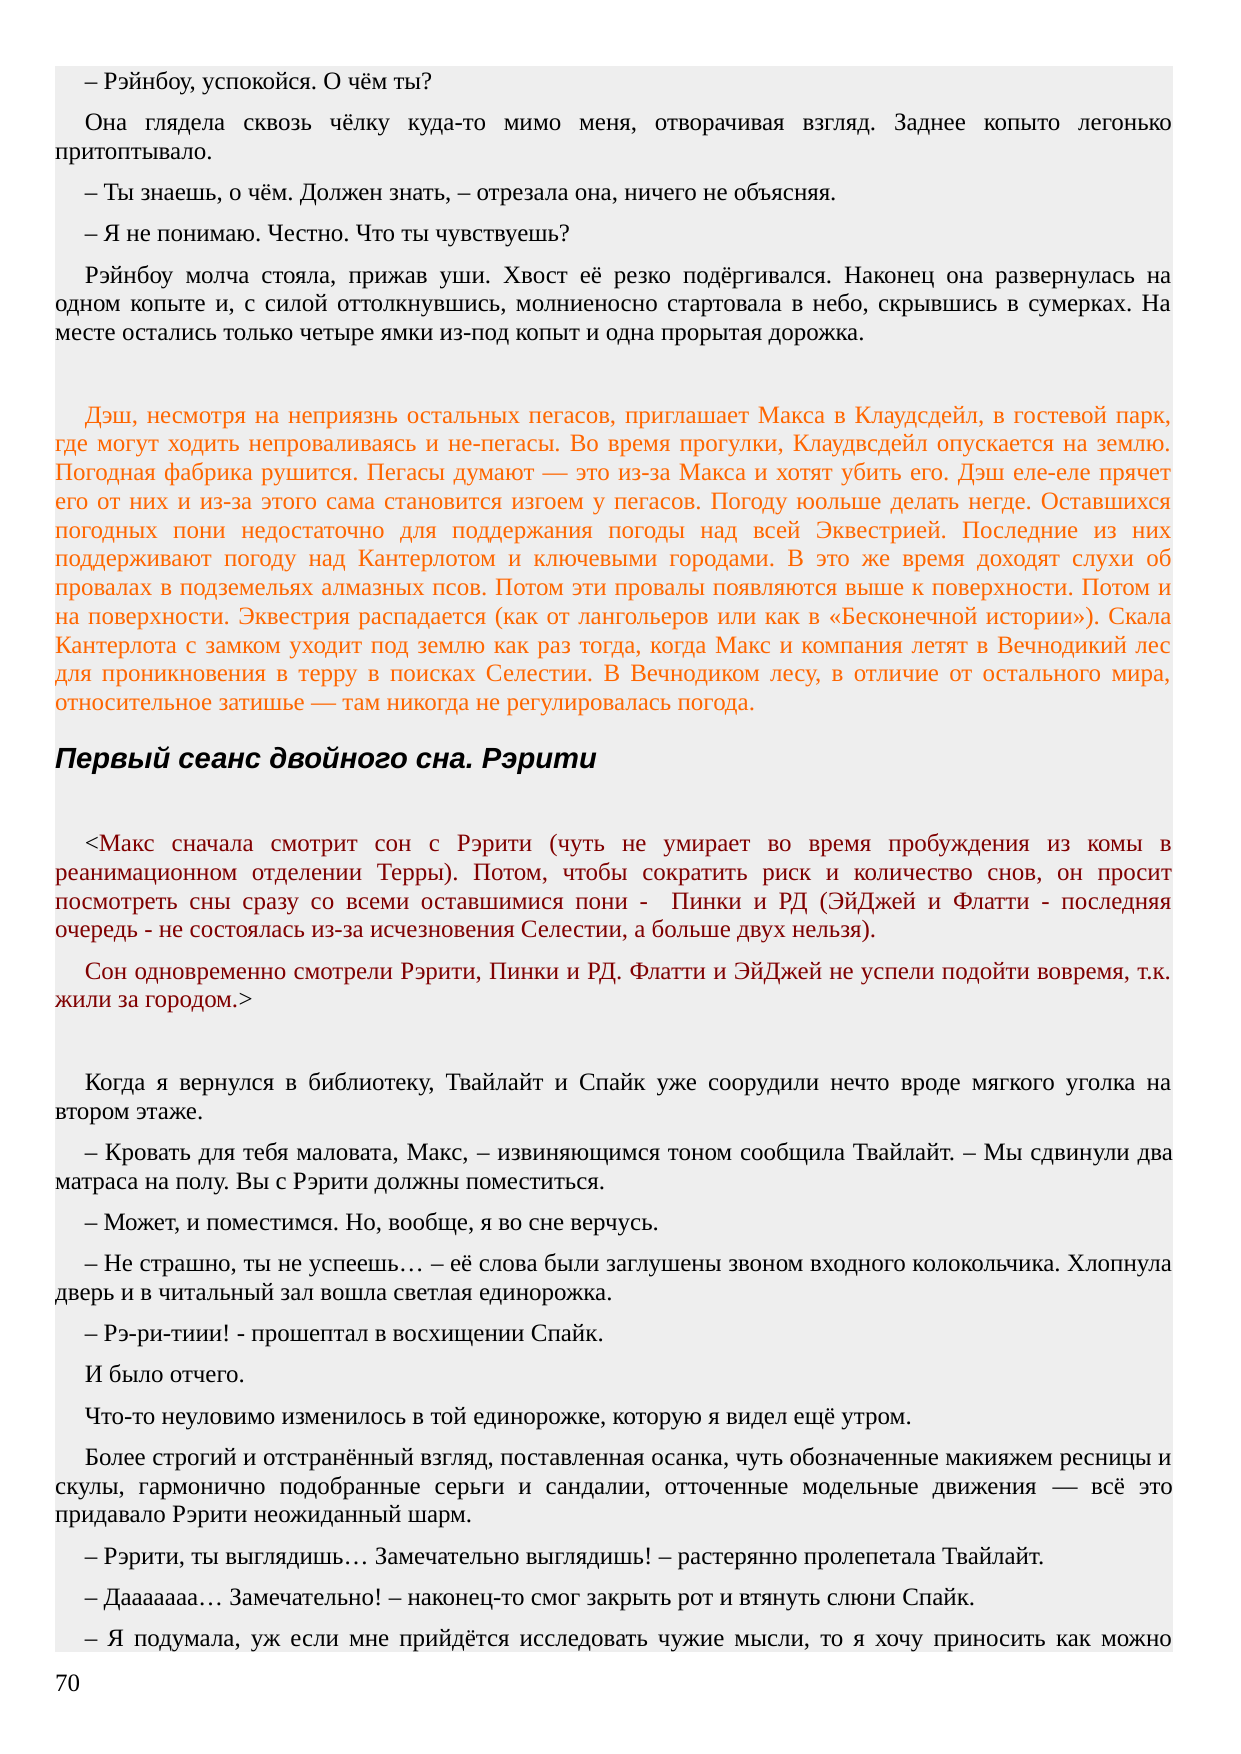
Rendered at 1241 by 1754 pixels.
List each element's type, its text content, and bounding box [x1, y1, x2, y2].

text – Может, и поместимся. Но, вообще, я во сне верчусь. [55, 1207, 1173, 1236]
text Рэйнбоу молча стояла, прижав уши. Хвост её резко подёргивался. Наконец она развернулась на одном копыте и, с силой оттолкнувшись, молниеносно стартовала в небо, скрывшись в сумерках. На месте остались только четыре ямки из-под копыт и одна прорытая дорожка. [55, 260, 1173, 346]
subtitle Первый сеанс двойного сна. Рэрити [55, 741, 1173, 774]
text Более строгий и отстранённый взгляд, поставленная осанка, чуть обозначенные макияжем ресницы и скулы, гармонично подобранные серьги и сандалии, отточенные модельные движения — всё это придавало Рэрити неожиданный шарм. [55, 1442, 1173, 1528]
text Дэш, несмотря на неприязнь остальных пегасов, приглашает Макса в Клаудсдейл, в гостевой парк, где могут ходить непроваливаясь и не-пегасы. Во время прогулки, Клаудвсдейл опускается на землю. Погодная фабрика рушится. Пегасы думают — это из-за Макса и хотят убить его. Дэш еле-еле прячет его от них и из-за этого сама становится изгоем у пегасов. Погоду юольше делать негде. Оставшихся погодных пони недостаточно для поддержания погоды над всей Эквестрией. Последние из них поддерживают погоду над Кантерлотом и ключевыми городами. В это же время доходят слухи об провалах в подземельях алмазных псов. Потом эти провалы появляются выше к поверхности. Потом и на поверхности. Эквестрия распадается (как от лангольеров или как в «Бесконечной истории»). Скала Кантерлота с замком уходит под землю как раз тогда, когда Макс и компания летят в Вечнодикий лес для проникновения в терру в поисках Селестии. В Вечнодиком лесу, в отличие от остального мира, относительное затишье — там никогда не регулировалась погода. [55, 400, 1173, 716]
text – Я подумала, уж если мне прийдётся исследовать чужие мысли, то я хочу приносить как можно [55, 1623, 1173, 1652]
text – Не страшно, ты не успеешь… – её слова были заглушены звоном входного колокольчика. Хлопнула дверь и в читальный зал вошла светлая единорожка. [55, 1248, 1173, 1306]
text – Кровать для тебя маловата, Макс, – извиняющимся тоном сообщила Твайлайт. – Мы сдвинули два матраса на полу. Вы с Рэрити должны поместиться. [55, 1137, 1173, 1194]
text – Рэ-ри-тиии! - прошептал в восхищении Спайк. [55, 1318, 1173, 1347]
text – Дааааааа… Замечательно! – наконец-то смог закрыть рот и втянуть слюни Спайк. [55, 1582, 1173, 1611]
text – Рэйнбоу, успокойся. О чём ты? [55, 66, 1173, 95]
text – Рэрити, ты выглядишь… Замечательно выглядишь! – растерянно пролепетала Твайлайт. [55, 1541, 1173, 1569]
text И было отчего. [55, 1359, 1173, 1388]
text – Я не понимаю. Честно. Что ты чувствуешь? [55, 218, 1173, 247]
text Она глядела сквозь чёлку куда-то мимо меня, отворачивая взгляд. Заднее копыто легонько притоптывало. [55, 107, 1173, 165]
text Что-то неуловимо изменилось в той единорожке, которую я видел ещё утром. [55, 1401, 1173, 1429]
text Сон одновременно смотрели Рэрити, Пинки и РД. Флатти и ЭйДжей не успели подойти вовремя, т.к. жили за городом.> [55, 956, 1173, 1013]
text – Ты знаешь, о чём. Должен знать, – отрезала она, ничего не объясняя. [55, 177, 1173, 206]
text <Макс сначала смотрит сон с Рэрити (чуть не умирает во время пробуждения из комы в реанимационном отделении Терры). Потом, чтобы сократить риск и количество снов, он просит посмотреть сны сразу со всеми оставшимися пони - Пинки и РД (ЭйДжей и Флатти - последняя очередь - не состоялась из-за исчезновения Селестии, а больше двух нельзя). [55, 828, 1173, 943]
text Когда я вернулся в библиотеку, Твайлайт и Спайк уже соорудили нечто вроде мягкого уголка на втором этаже. [55, 1067, 1173, 1124]
